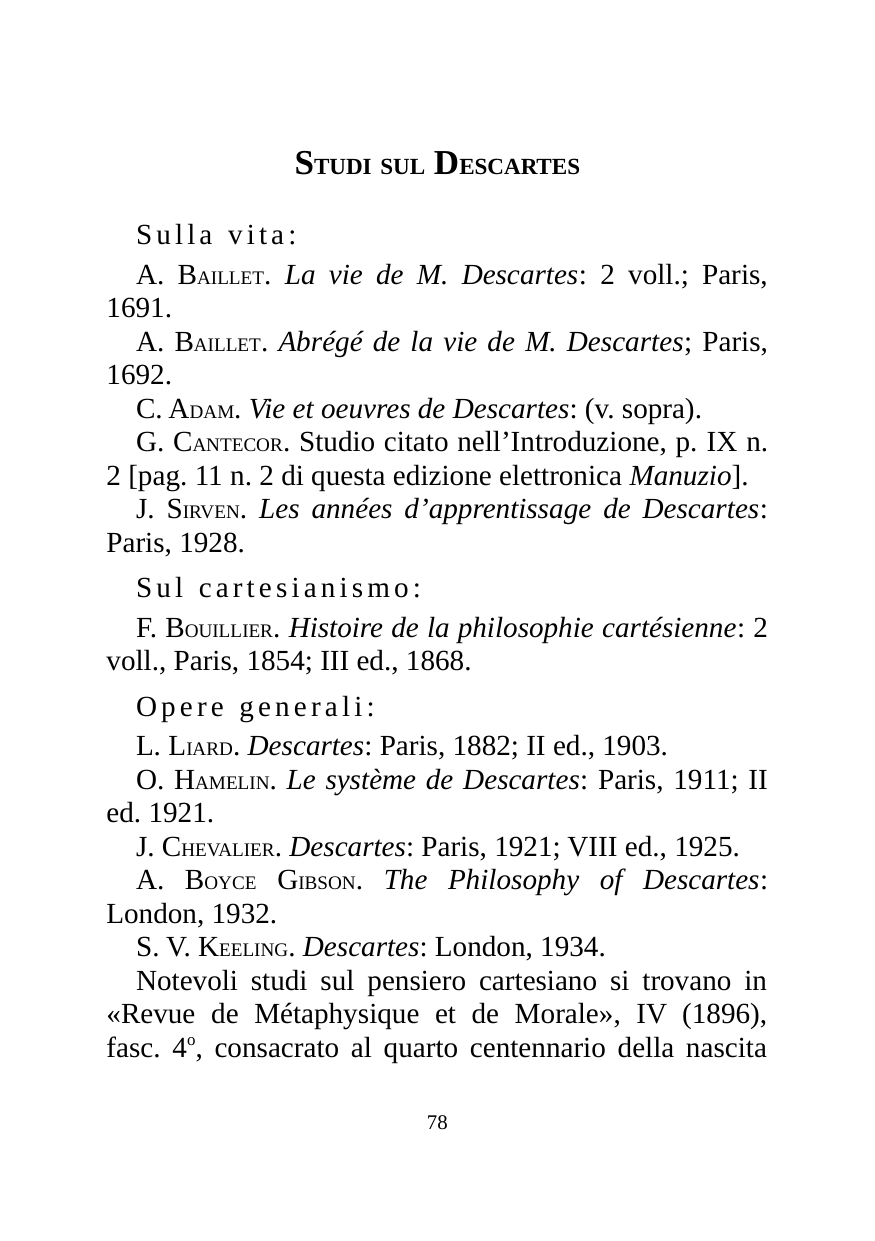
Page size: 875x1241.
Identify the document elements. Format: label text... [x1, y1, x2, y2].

text Notevoli studi sul pensiero cartesiano si trovano in «Revue de Métaphysique et de Morale», IV (1896), fasc. 4o, consacrato al quarto centennario della nascita [106, 963, 768, 1064]
text S. V. Keeling. Descartes: London, 1934. [106, 929, 768, 963]
text C. Adam. Vie et oeuvres de Descartes: (v. sopra). [106, 391, 768, 424]
text A. Baillet. La vie de M. Descartes: 2 voll.; Paris, 1691. [106, 257, 768, 324]
text Sulla vita: [106, 217, 768, 251]
subtitle Studi sul Descartes [106, 142, 768, 182]
text Sul cartesianismo: [106, 570, 768, 604]
text O. Hamelin. Le système de Descartes: Paris, 1911; II ed. 1921. [106, 762, 768, 829]
text A. Baillet. Abrégé de la vie de M. Descartes; Paris, 1692. [106, 324, 768, 391]
text J. Sirven. Les années d’apprentissage de Descartes: Paris, 1928. [106, 492, 768, 559]
text F. Bouillier. Histoire de la philosophie cartésienne: 2 voll., Paris, 1854; III ed., 1868. [106, 610, 768, 677]
text J. Chevalier. Descartes: Paris, 1921; VIII ed., 1925. [106, 829, 768, 862]
text A. Boyce Gibson. The Philosophy of Descartes: London, 1932. [106, 862, 768, 929]
text Opere generali: [106, 689, 768, 722]
text L. Liard. Descartes: Paris, 1882; II ed., 1903. [106, 728, 768, 762]
text G. Cantecor. Studio citato nell’Introduzione, p. IX n. 2 [pag. 11 n. 2 di questa edizione elettronica Manuzio]. [106, 424, 768, 492]
